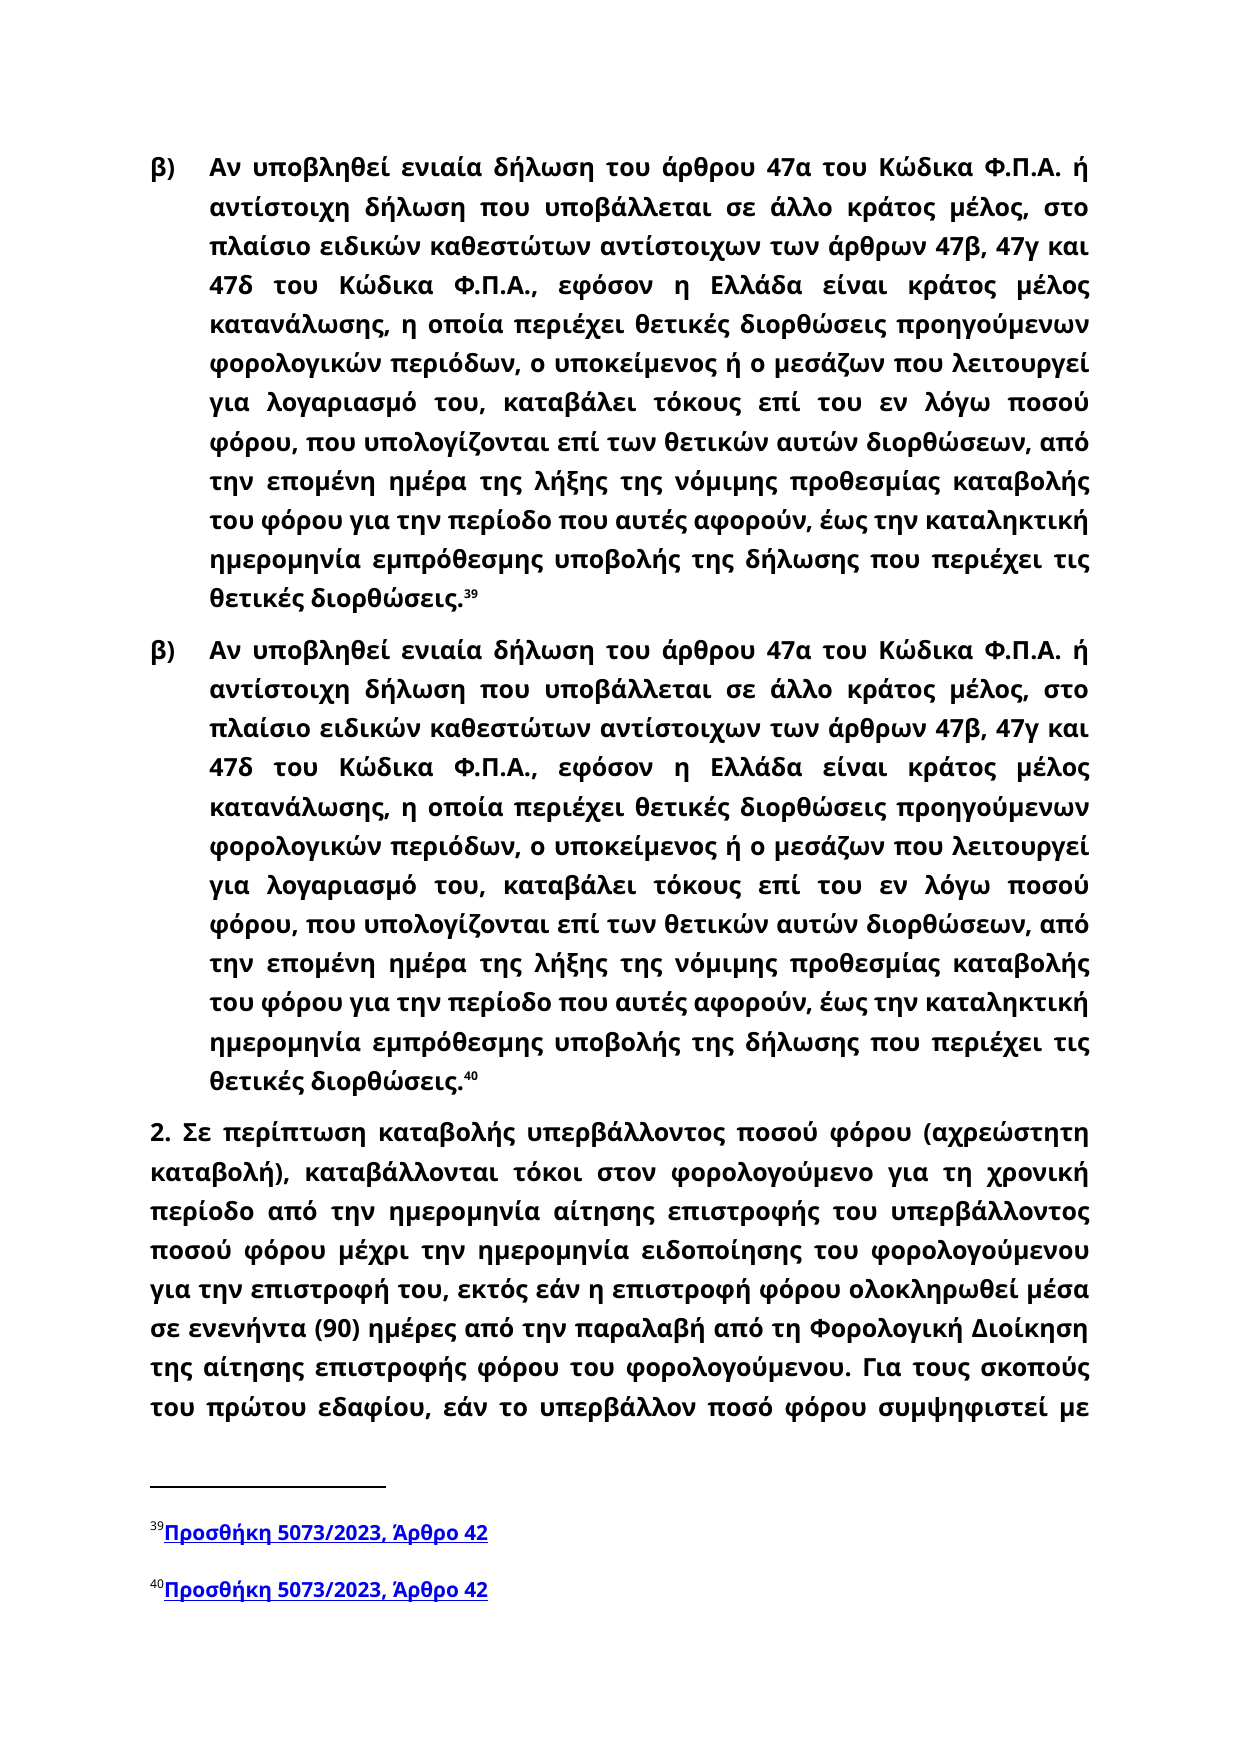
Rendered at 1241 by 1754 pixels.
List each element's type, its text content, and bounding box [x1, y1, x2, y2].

list β) Αν υποβληθεί ενιαία δήλωση του άρθρου 47α του Κώδικα Φ.Π.Α. ή αντίστοιχη δήλωση που υποβάλλεται σε άλλο κράτος μέλος, στο πλαίσιο ειδικών καθεστώτων αντίστοιχων των άρθρων 47β, 47γ και 47δ του Κώδικα Φ.Π.Α., εφόσον η Ελλάδα είναι κράτος μέλος κατανάλωσης, η οποία περιέχει θετικές διορθώσεις προηγούμενων φορολογικών περιόδων, ο υποκείμενος ή ο μεσάζων που λειτουργεί για λογαριασμό του, καταβάλει τόκους επί του εν λόγω ποσού φόρου, που υπολογίζονται επί των θετικών αυτών διορθώσεων, από την επομένη ημέρα της λήξης της νόμιμης προθεσμίας καταβολής του φόρου για την περίοδο που αυτές αφορούν, έως την καταληκτική ημερομηνία εμπρόθεσμης υποβολής της δήλωσης που περιέχει τις θετικές διορθώσεις. [150, 150, 1090, 615]
text 2. Σε περίπτωση καταβολής υπερβάλλοντος ποσού φόρου (αχρεώστητη καταβολή), καταβάλλονται τόκοι στον φορολογούμενο για τη χρονική περίοδο από την ημερομηνία αίτησης επιστροφής του υπερβάλλοντος ποσού φόρου μέχρι την ημερομηνία ειδοποίησης του φορολογούμενου για την επιστροφή του, εκτός εάν η επιστροφή φόρου ολοκληρωθεί μέσα σε ενενήντα (90) ημέρες από την παραλαβή από τη Φορολογική Διοίκηση της αίτησης επιστροφής φόρου του φορολογούμενου. Για τους σκοπούς του πρώτου εδαφίου, εάν το υπερβάλλον ποσό φόρου συμψηφιστεί με [150, 1115, 1090, 1423]
text Προσθήκη 5073/2023, Άρθρο 42 [150, 1576, 1090, 1604]
list β) Αν υποβληθεί ενιαία δήλωση του άρθρου 47α του Κώδικα Φ.Π.Α. ή αντίστοιχη δήλωση που υποβάλλεται σε άλλο κράτος μέλος, στο πλαίσιο ειδικών καθεστώτων αντίστοιχων των άρθρων 47β, 47γ και 47δ του Κώδικα Φ.Π.Α., εφόσον η Ελλάδα είναι κράτος μέλος κατανάλωσης, η οποία περιέχει θετικές διορθώσεις προηγούμενων φορολογικών περιόδων, ο υποκείμενος ή ο μεσάζων που λειτουργεί για λογαριασμό του, καταβάλει τόκους επί του εν λόγω ποσού φόρου, που υπολογίζονται επί των θετικών αυτών διορθώσεων, από την επομένη ημέρα της λήξης της νόμιμης προθεσμίας καταβολής του φόρου για την περίοδο που αυτές αφορούν, έως την καταληκτική ημερομηνία εμπρόθεσμης υποβολής της δήλωσης που περιέχει τις θετικές διορθώσεις. [150, 632, 1090, 1097]
text Προσθήκη 5073/2023, Άρθρο 42 [150, 1518, 1090, 1546]
